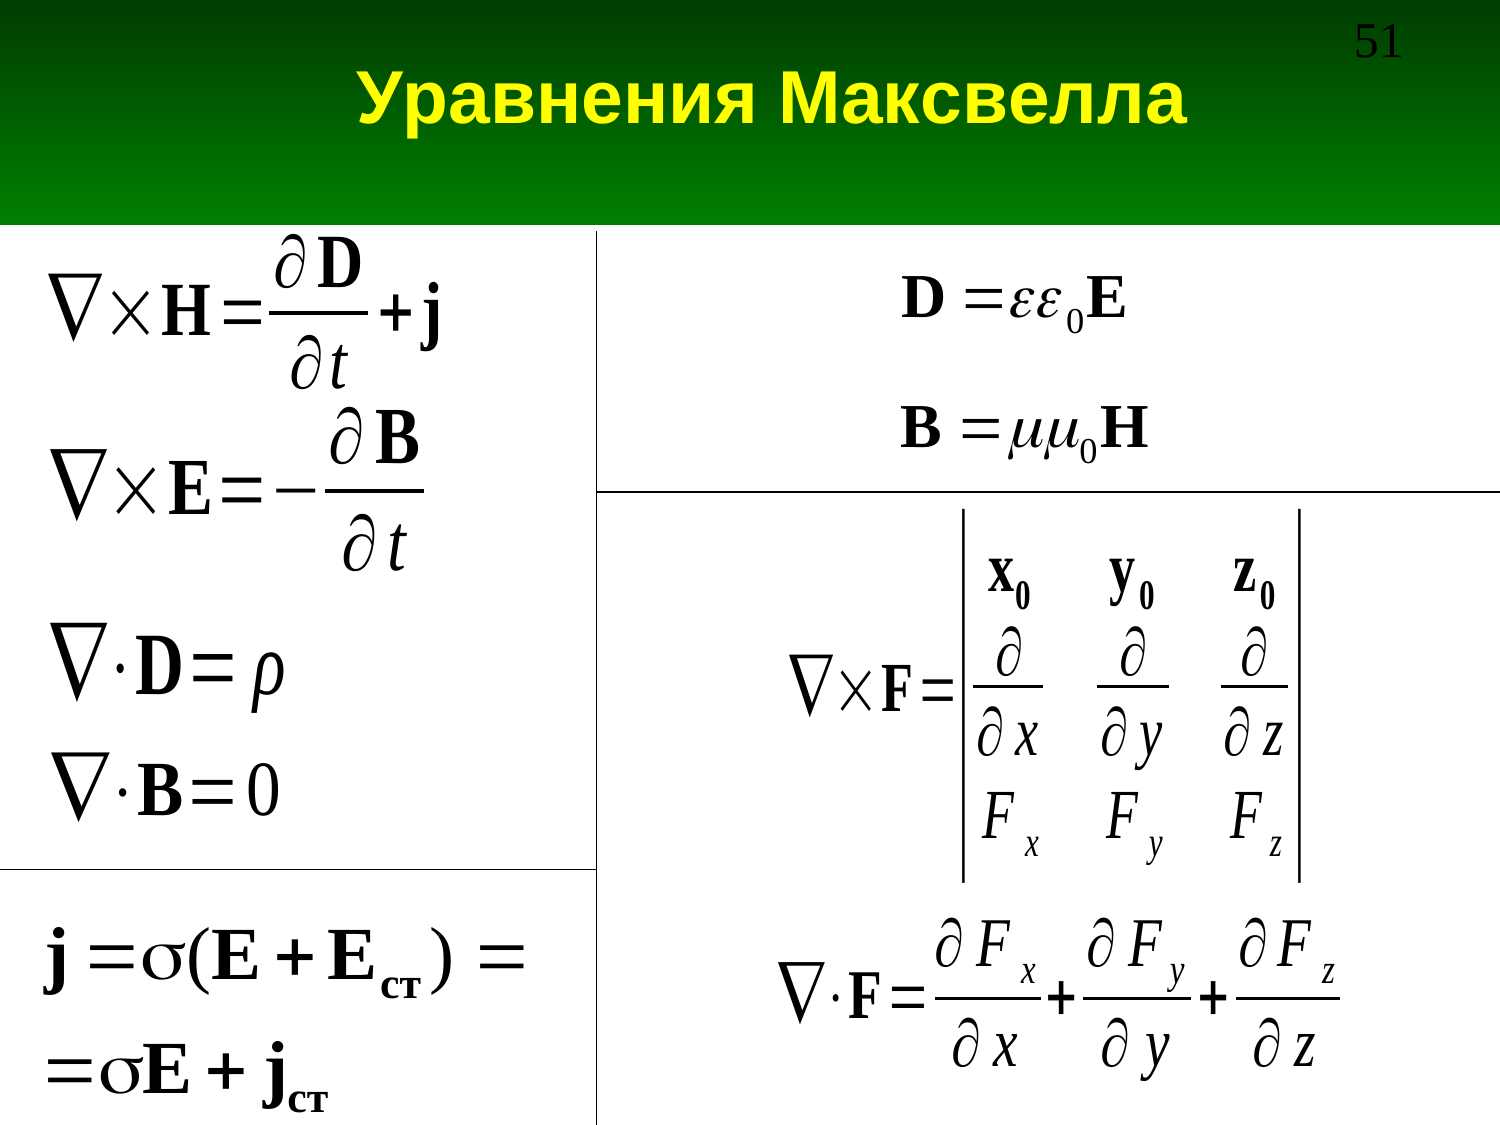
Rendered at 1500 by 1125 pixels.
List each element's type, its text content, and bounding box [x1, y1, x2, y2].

chart [28, 220, 459, 587]
chart [29, 616, 301, 717]
chart [773, 503, 1321, 884]
chart [29, 746, 298, 835]
chart [29, 904, 530, 1125]
chart [761, 905, 1355, 1083]
chart [891, 385, 1162, 480]
title Уравнения Максвелла [123, 0, 1399, 188]
chart [891, 255, 1137, 350]
